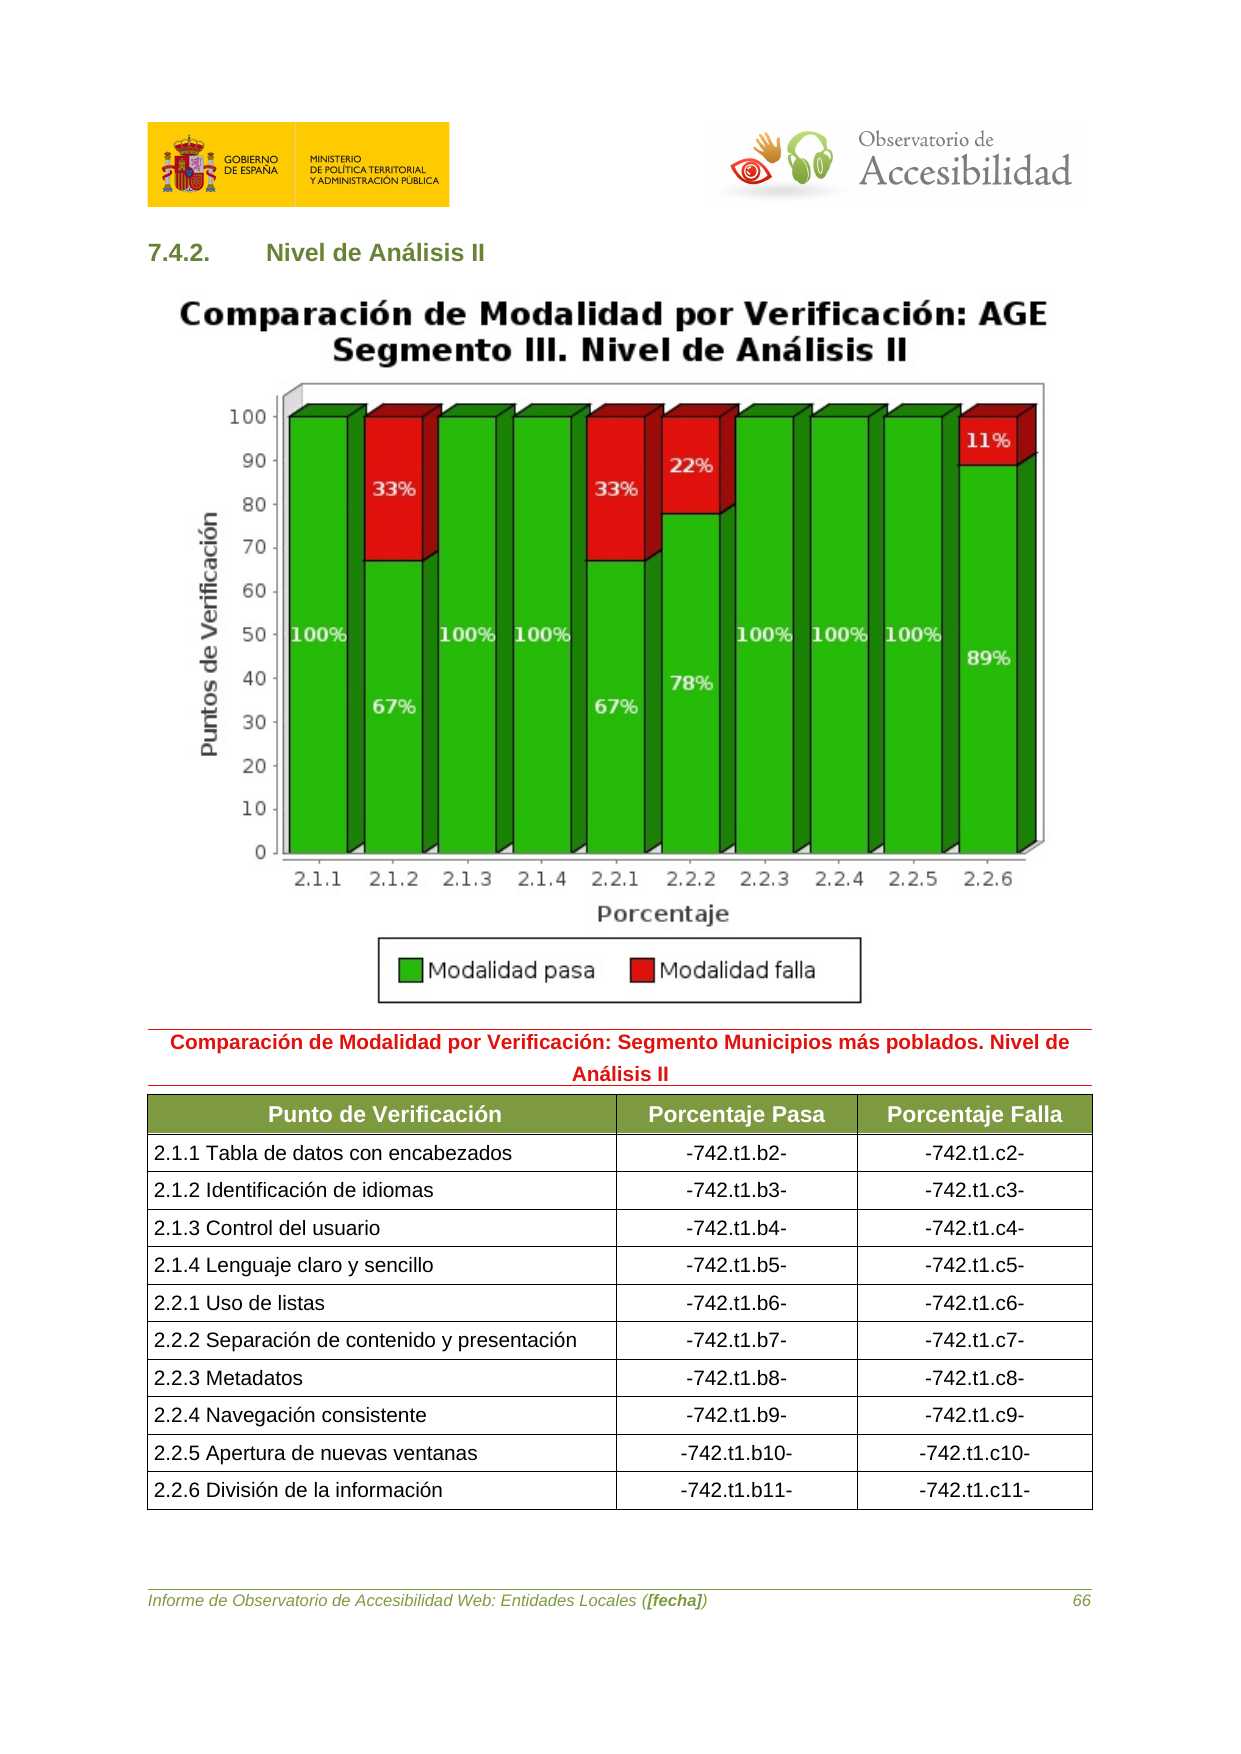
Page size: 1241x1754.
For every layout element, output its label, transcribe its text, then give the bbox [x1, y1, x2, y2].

table_cell 2.1.3 Control del usuario [148, 1210, 616, 1246]
table_cell -742.t1.c5- [858, 1247, 1092, 1283]
table_cell -742.t1.b3- [617, 1172, 857, 1208]
table_cell 2.1.4 Lenguaje claro y sencillo [148, 1247, 616, 1283]
list Nivel de Análisis II [148, 238, 1092, 267]
table_cell -742.t1.b7- [617, 1322, 857, 1358]
table_cell 2.2.2 Separación de contenido y presentación [148, 1322, 616, 1358]
table_cell -742.t1.b10- [617, 1435, 857, 1471]
table_cell 2.2.5 Apertura de nuevas ventanas [148, 1435, 616, 1471]
table_cell 2.2.1 Uso de listas [148, 1285, 616, 1321]
table_cell -742.t1.b8- [617, 1360, 857, 1396]
table_header Punto de Verificación [148, 1095, 616, 1133]
table_cell 2.2.3 Metadatos [148, 1360, 616, 1396]
table_cell -742.t1.b5- [617, 1247, 857, 1283]
table_cell -742.t1.c6- [858, 1285, 1092, 1321]
table_cell 2.1.1 Tabla de datos con encabezados [148, 1135, 616, 1171]
table_cell 2.2.6 División de la información [148, 1472, 616, 1508]
text Comparación de Modalidad por Verificación: Segmento Municipios más poblados. Nivel de Análisis II [148, 1030, 1092, 1085]
table_cell -742.t1.b11- [617, 1472, 857, 1508]
table_cell -742.t1.b2- [617, 1135, 857, 1171]
table_cell -742.t1.c8- [858, 1360, 1092, 1396]
table_cell -742.t1.b9- [617, 1397, 857, 1433]
table_header Porcentaje Pasa [617, 1095, 857, 1133]
table_cell -742.t1.c2- [858, 1135, 1092, 1171]
table_cell -742.t1.c3- [858, 1172, 1092, 1208]
table_cell -742.t1.c9- [858, 1397, 1092, 1433]
table_header Porcentaje Falla [858, 1095, 1092, 1133]
table_cell 2.2.4 Navegación consistente [148, 1397, 616, 1433]
table_cell -742.t1.c11- [858, 1472, 1092, 1508]
table_cell -742.t1.c4- [858, 1210, 1092, 1246]
table_cell -742.t1.b6- [617, 1285, 857, 1321]
table_cell -742.t1.b4- [617, 1210, 857, 1246]
table_cell -742.t1.c10- [858, 1435, 1092, 1471]
table_cell -742.t1.c7- [858, 1322, 1092, 1358]
table_cell 2.1.2 Identificación de idiomas [148, 1172, 616, 1208]
